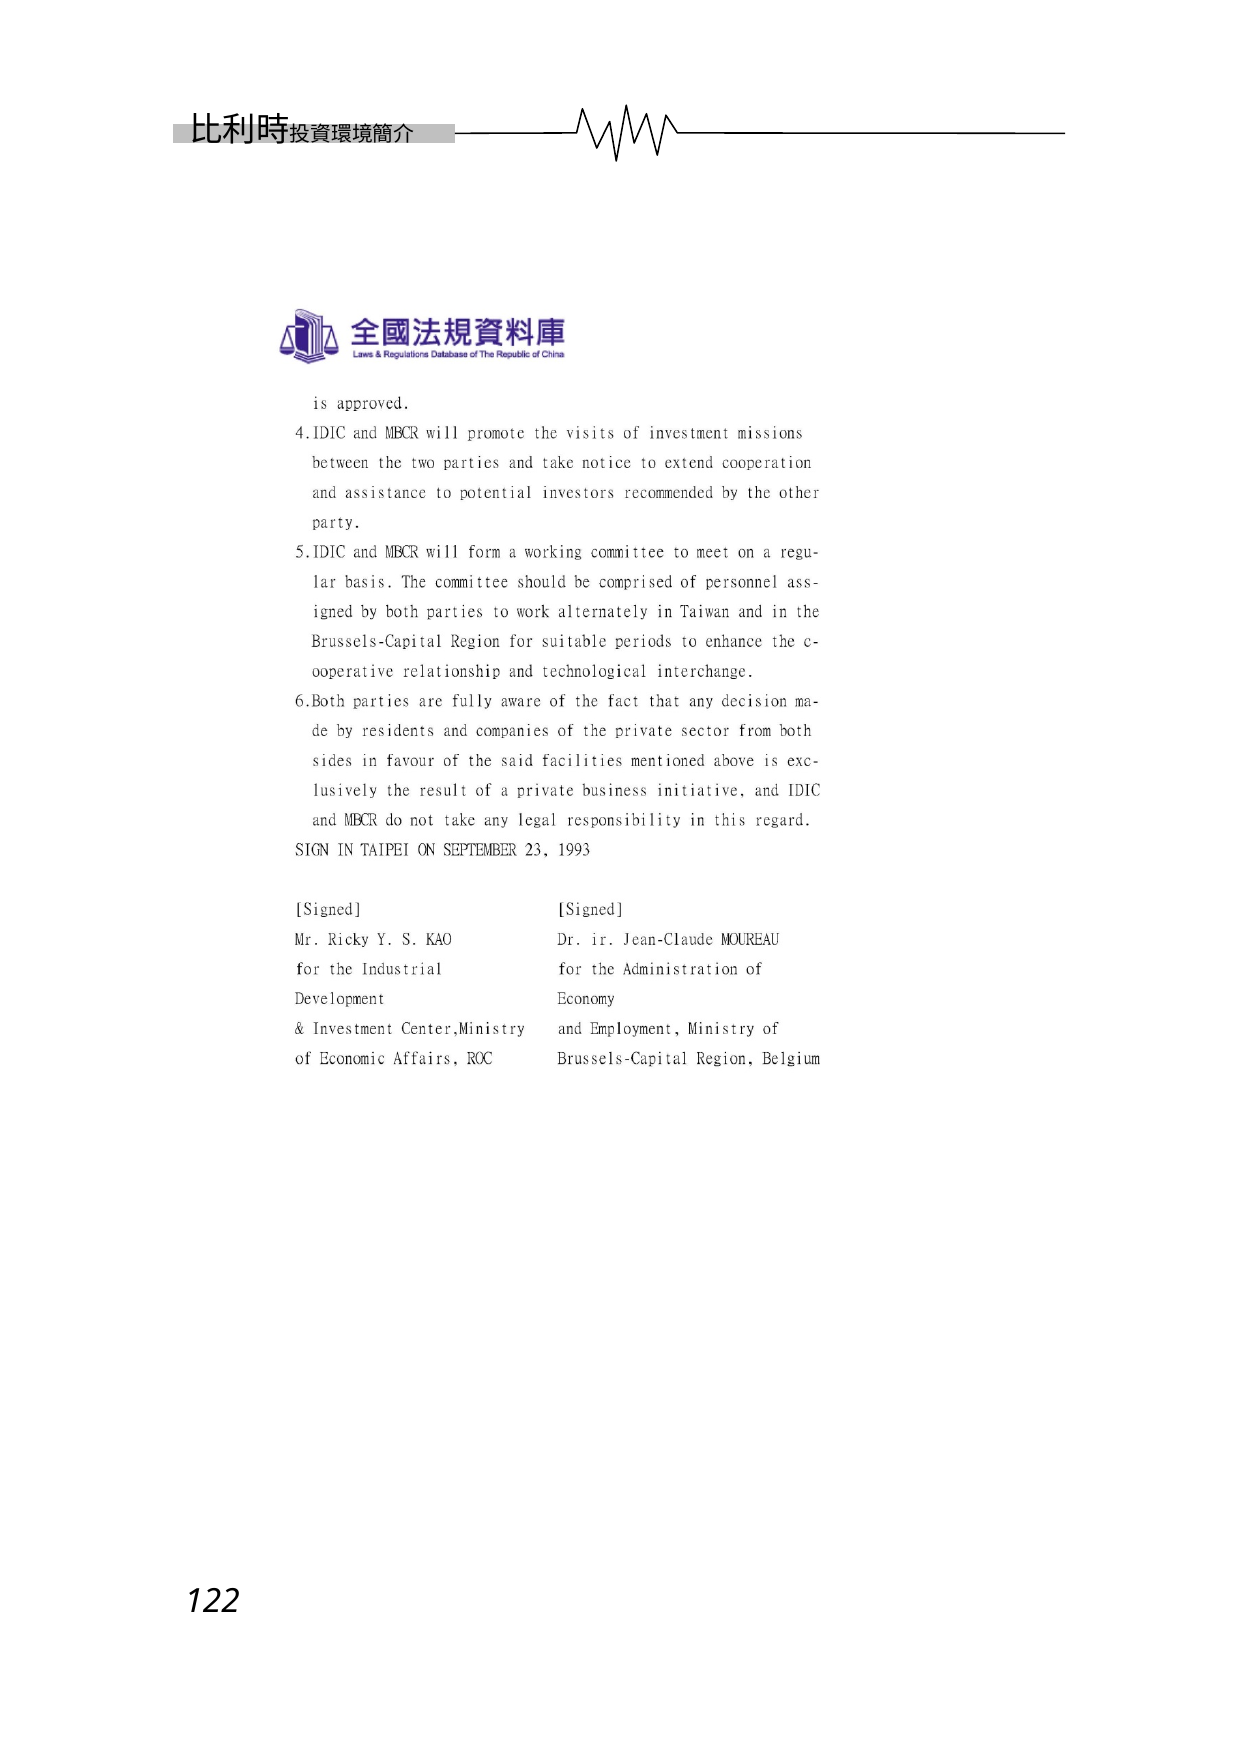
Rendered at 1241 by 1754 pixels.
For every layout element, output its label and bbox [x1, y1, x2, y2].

picture [182, 276, 1069, 1530]
